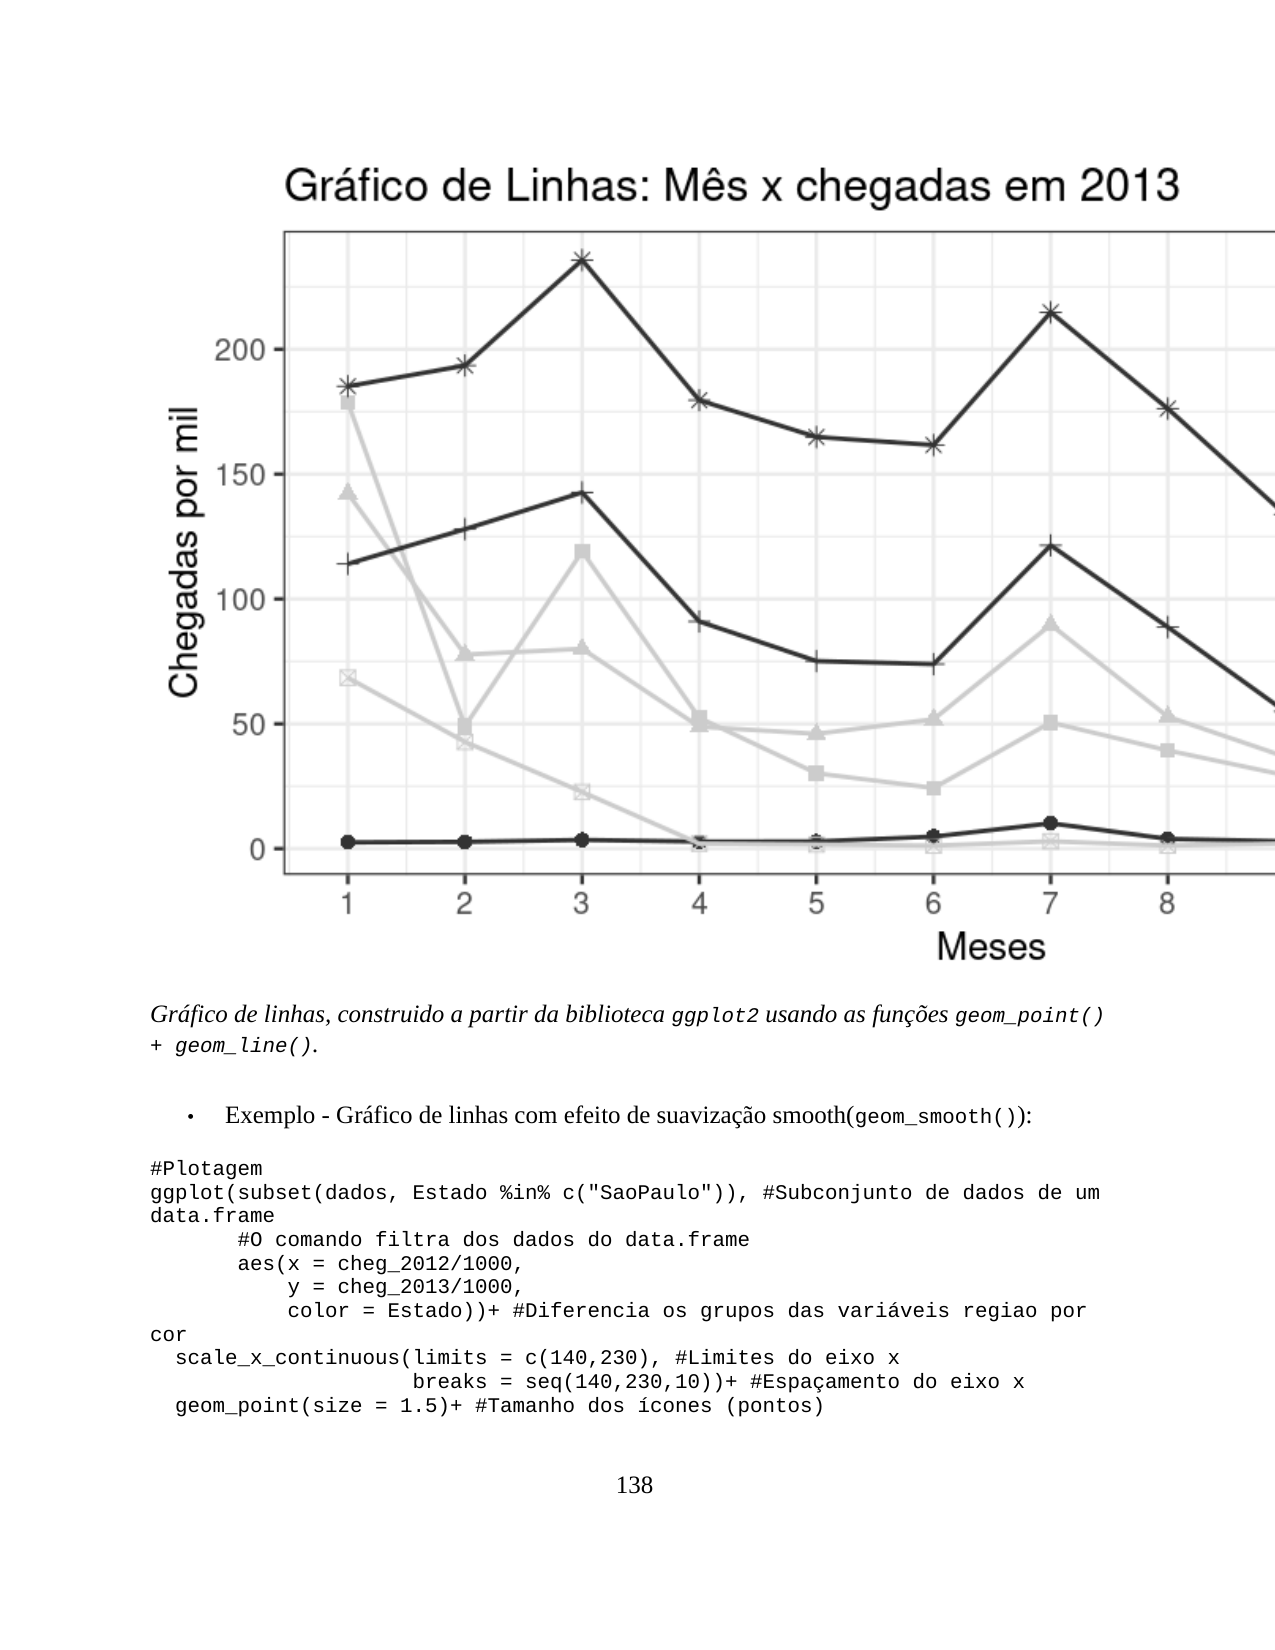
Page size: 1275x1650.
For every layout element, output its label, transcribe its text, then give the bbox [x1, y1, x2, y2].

picture [150, 150, 1275, 987]
text breaks = seq(140,230,10))+ #Espaçamento do eixo x [150, 1371, 1125, 1394]
text y = cheg_2013/1000, [150, 1276, 1125, 1300]
text #Plotagem [150, 1158, 1125, 1182]
text aes(x = cheg_2012/1000, [150, 1253, 1125, 1276]
text Gráfico de linhas, construido a partir da biblioteca ggplot2 usando as funções geom_point() + geom_line(). [150, 999, 1125, 1058]
text color = Estado))+ #Diferencia os grupos das variáveis regiao por cor [150, 1300, 1125, 1347]
text ggplot(subset(dados, Estado %in% c("SaoPaulo")), #Subconjunto de dados de um data.frame [150, 1182, 1125, 1229]
text scale_x_continuous(limits = c(140,230), #Limites do eixo x [150, 1347, 1125, 1371]
text #O comando filtra dos dados do data.frame [150, 1229, 1125, 1253]
list Exemplo - Gráfico de linhas com efeito de suavização smooth(geom_smooth()): [187, 1100, 1125, 1158]
text geom_point(size = 1.5)+ #Tamanho dos ícones (pontos) [150, 1394, 1125, 1418]
